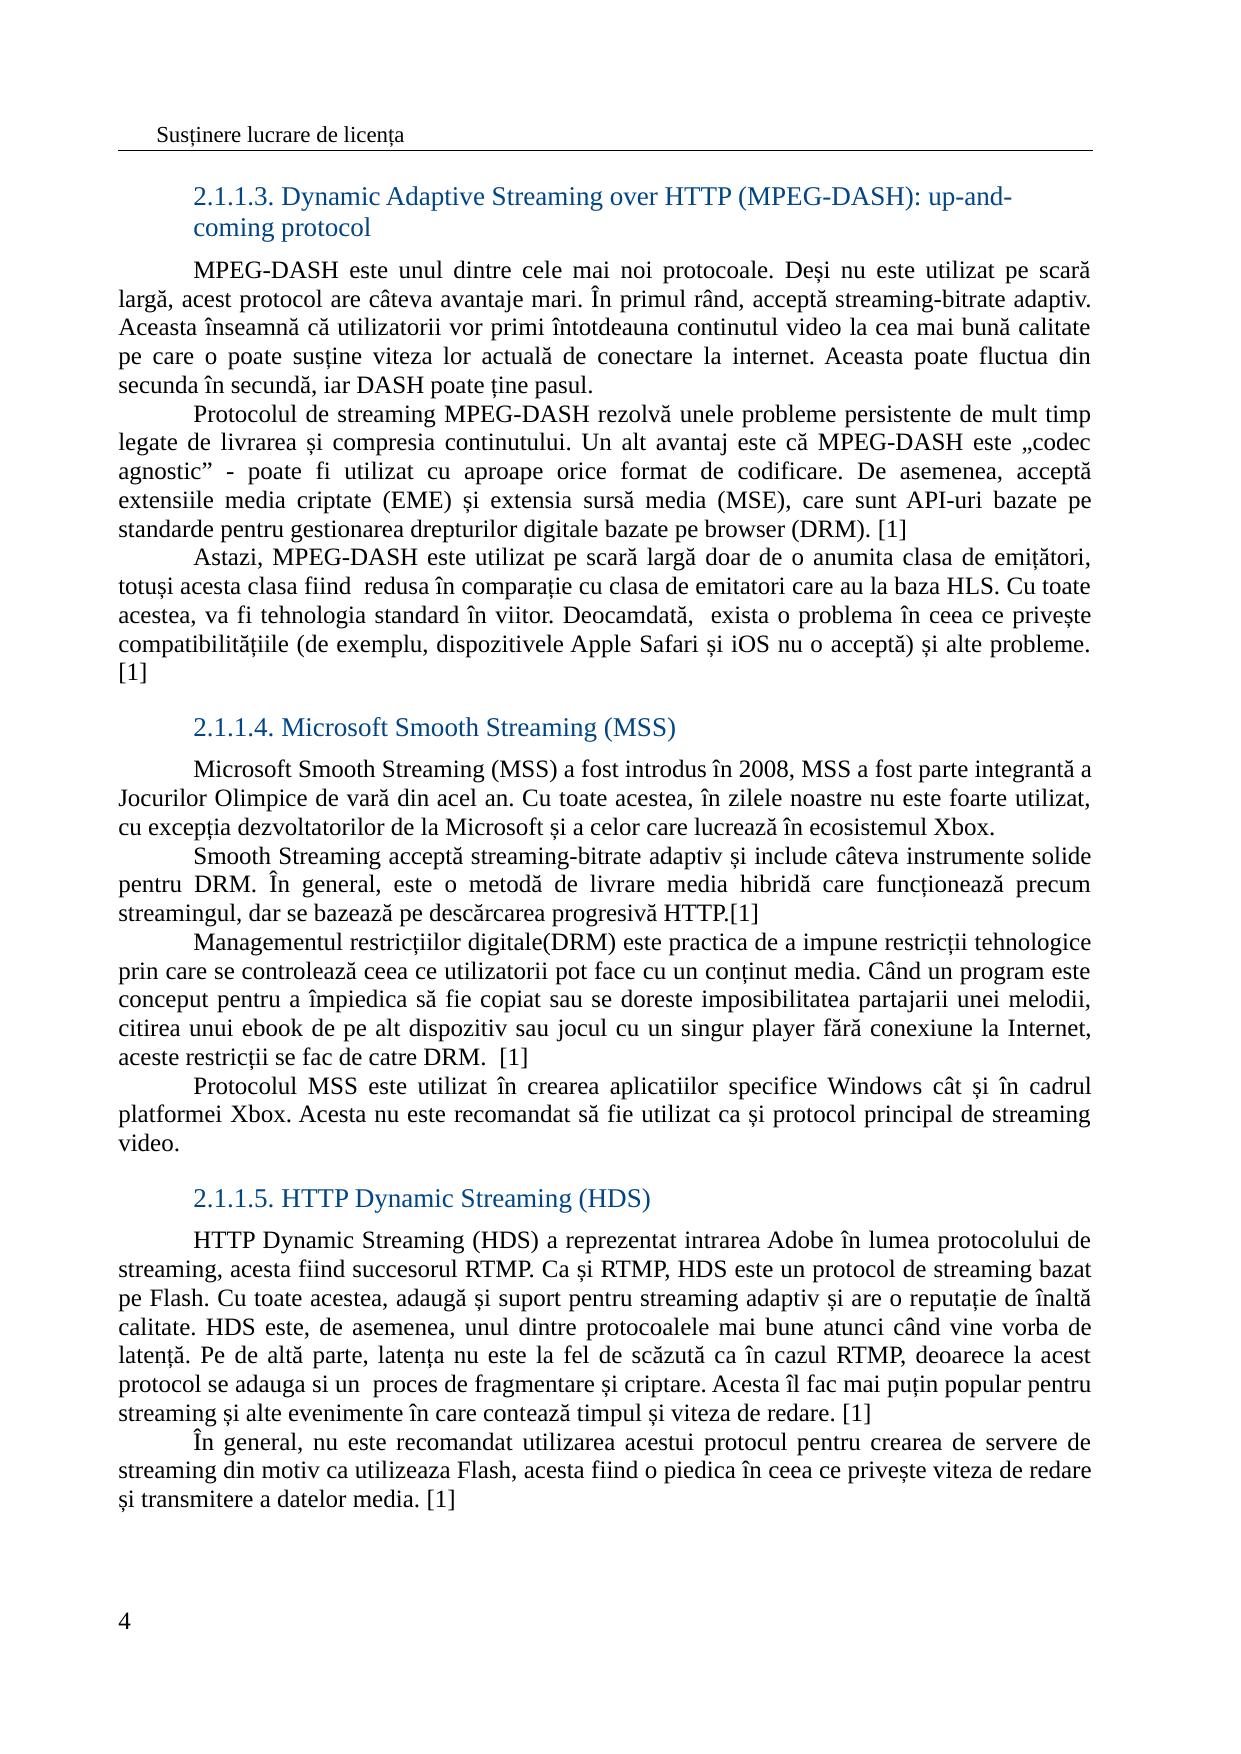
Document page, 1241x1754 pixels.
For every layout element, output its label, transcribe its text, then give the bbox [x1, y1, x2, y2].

text În general, nu este recomandat utilizarea acestui protocul pentru crearea de servere de streaming din motiv ca utilizeaza Flash, acesta fiind o piedica în ceea ce privește viteza de redare și transmitere a datelor media. [1] [118, 1427, 1093, 1513]
text Managementul restricțiilor digitale(DRM) este practica de a impune restricții tehnologice prin care se controlează ceea ce utilizatorii pot face cu un conținut media. Când un program este conceput pentru a împiedica să fie copiat sau se doreste imposibilitatea partajarii unei melodii, citirea unui ebook de pe alt dispozitiv sau jocul cu un singur player fără conexiune la Internet, aceste restricții se fac de catre DRM. [1] [118, 927, 1093, 1071]
text Astazi, MPEG-DASH este utilizat pe scară largă doar de o anumita clasa de emițători, totuși acesta clasa fiind redusa în comparație cu clasa de emitatori care au la baza HLS. Cu toate acestea, va fi tehnologia standard în viitor. Deocamdată, exista o problema în ceea ce privește compatibilitățiile (de exemplu, dispozitivele Apple Safari și iOS nu o acceptă) și alte probleme.[1] [118, 542, 1093, 686]
text Smooth Streaming acceptă streaming-bitrate adaptiv și include câteva instrumente solide pentru DRM. În general, este o metodă de livrare media hibridă care funcționează precum streamingul, dar se bazează pe descărcarea progresivă HTTP.[1] [118, 841, 1093, 927]
subtitle Microsoft Smooth Streaming (MSS) [193, 711, 1093, 742]
text Protocolul de streaming MPEG-DASH rezolvă unele probleme persistente de mult timp legate de livrarea și compresia continutului. Un alt avantaj este că MPEG-DASH este „codec agnostic” - poate fi utilizat cu aproape orice format de codificare. De asemenea, acceptă extensiile media criptate (EME) și extensia sursă media (MSE), care sunt API-uri bazate pe standarde pentru gestionarea drepturilor digitale bazate pe browser (DRM). [1] [118, 399, 1093, 542]
subtitle HTTP Dynamic Streaming (HDS) [193, 1182, 1093, 1213]
text MPEG-DASH este unul dintre cele mai noi protocoale. Deși nu este utilizat pe scară largă, acest protocol are câteva avantaje mari. În primul rând, acceptă streaming-bitrate adaptiv. Aceasta înseamnă că utilizatorii vor primi întotdeauna continutul video la cea mai bună calitate pe care o poate susține viteza lor actuală de conectare la internet. Aceasta poate fluctua din secunda în secundă, iar DASH poate ține pasul. [118, 255, 1093, 399]
subtitle Dynamic Adaptive Streaming over HTTP (MPEG-DASH): up-and-coming protocol [193, 180, 1093, 242]
text Protocolul MSS este utilizat în crearea aplicatiilor specifice Windows cât și în cadrul platformei Xbox. Acesta nu este recomandat să fie utilizat ca și protocol principal de streaming video. [118, 1071, 1093, 1157]
text Microsoft Smooth Streaming (MSS) a fost introdus în 2008, MSS a fost parte integrantă a Jocurilor Olimpice de vară din acel an. Cu toate acestea, în zilele noastre nu este foarte utilizat, cu excepția dezvoltatorilor de la Microsoft și a celor care lucrează în ecosistemul Xbox. [118, 754, 1093, 841]
text HTTP Dynamic Streaming (HDS) a reprezentat intrarea Adobe în lumea protocolului de streaming, acesta fiind succesorul RTMP. Ca și RTMP, HDS este un protocol de streaming bazat pe Flash. Cu toate acestea, adaugă și suport pentru streaming adaptiv și are o reputație de înaltă calitate. HDS este, de asemenea, unul dintre protocoalele mai bune atunci când vine vorba de latență. Pe de altă parte, latența nu este la fel de scăzută ca în cazul RTMP, deoarece la acest protocol se adauga si un proces de fragmentare și criptare. Acesta îl fac mai puțin popular pentru streaming și alte evenimente în care contează timpul și viteza de redare. [1] [118, 1225, 1093, 1427]
